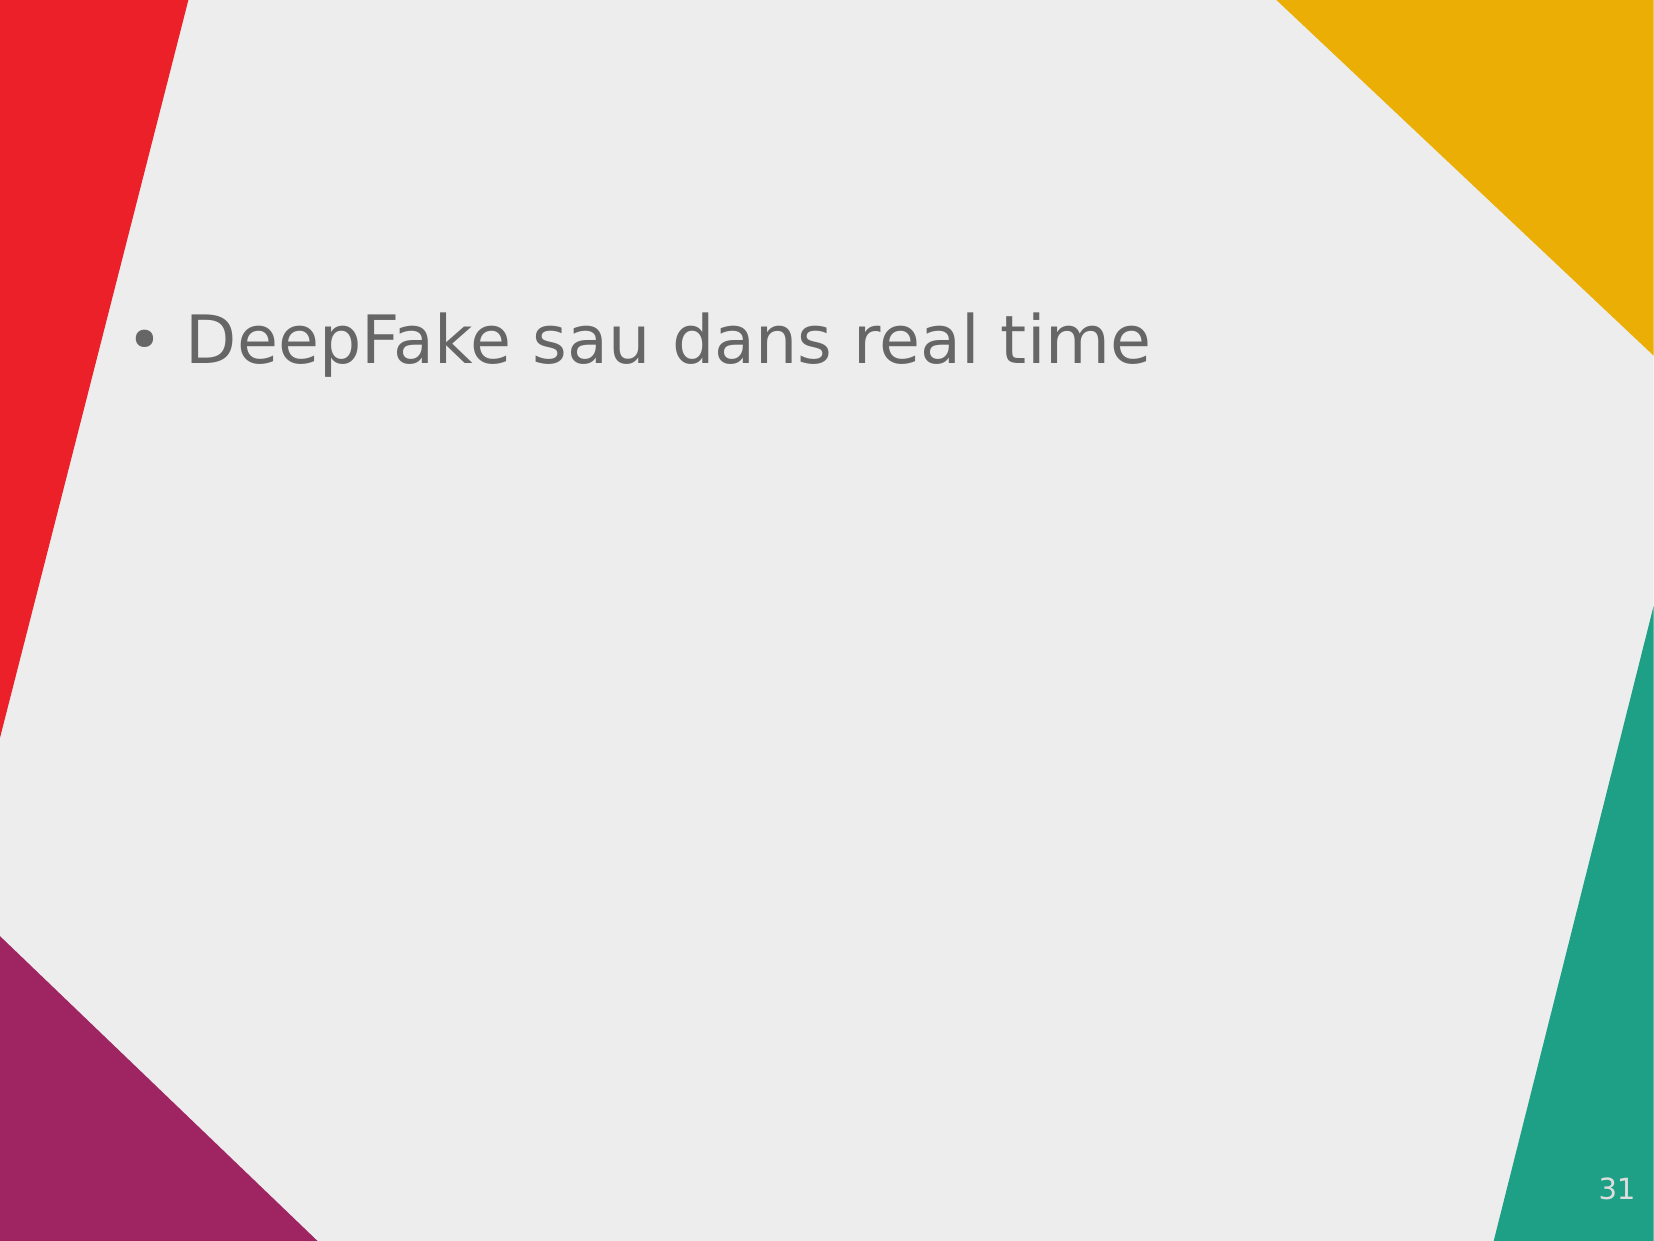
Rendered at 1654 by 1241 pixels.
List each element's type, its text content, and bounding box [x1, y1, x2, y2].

list DeepFake sau dans real time [114, 302, 1539, 1033]
